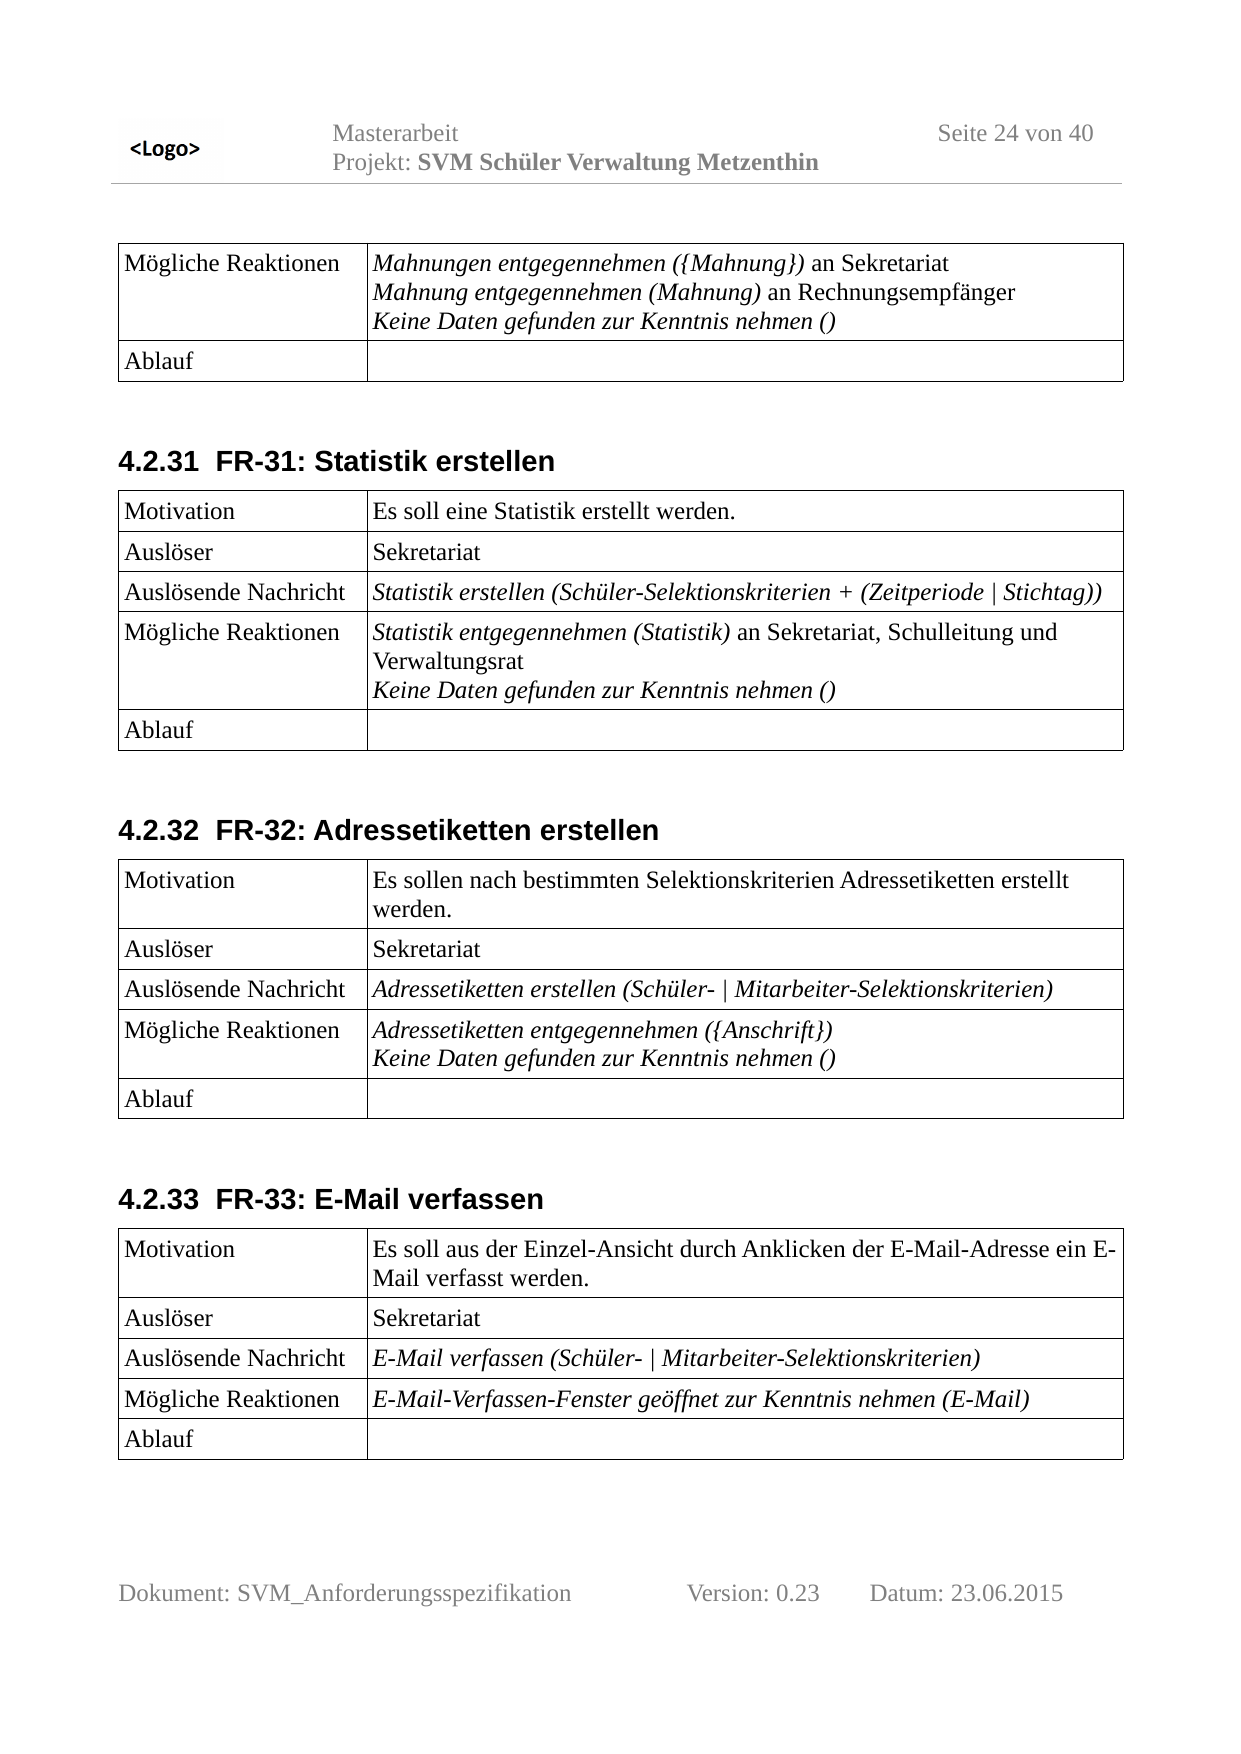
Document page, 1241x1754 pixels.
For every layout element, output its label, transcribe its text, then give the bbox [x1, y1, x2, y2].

table_cell Statistik entgegennehmen (Statistik) an Sekretariat, Schulleitung und Verwaltungsrat Keine Daten gefunden zur Kenntnis nehmen () [368, 612, 1123, 709]
table_header Motivation [119, 860, 367, 928]
table_cell Sekretariat [368, 532, 1123, 571]
table_cell Mögliche Reaktionen [119, 244, 367, 340]
table_header Es soll aus der Einzel-Ansicht durch Anklicken der E-Mail-Adresse ein E-Mail verfasst werden. [368, 1229, 1123, 1297]
table_cell Adressetiketten entgegennehmen ({Anschrift}) Keine Daten gefunden zur Kenntnis nehmen () [368, 1010, 1123, 1078]
table_header Es soll eine Statistik erstellt werden. [368, 491, 1123, 531]
table_header Es sollen nach bestimmten Selektionskriterien Adressetiketten erstellt werden. [368, 860, 1123, 928]
table_cell Mögliche Reaktionen [119, 612, 367, 709]
table_cell Mögliche Reaktionen [119, 1379, 367, 1418]
table_cell Sekretariat [368, 1298, 1123, 1337]
table_cell Auslöser [119, 1298, 367, 1337]
table_cell Mögliche Reaktionen [119, 1010, 367, 1078]
table_cell [368, 710, 1123, 749]
table_cell Ablauf [119, 1419, 367, 1458]
table_cell Auslöser [119, 532, 367, 571]
table_cell Sekretariat [368, 929, 1123, 969]
subtitle FR-31: Statistik erstellen [118, 444, 1122, 478]
table_cell Auslösende Nachricht [119, 970, 367, 1009]
table_cell [368, 1079, 1123, 1118]
table_cell Mahnungen entgegennehmen ({Mahnung}) an Sekretariat Mahnung entgegennehmen (Mahnung) an Rechnungsempfänger Keine Daten gefunden zur Kenntnis nehmen () [368, 244, 1123, 340]
table_cell Ablauf [119, 1079, 367, 1118]
table_cell E-Mail verfassen (Schüler- | Mitarbeiter-Selektionskriterien) [368, 1339, 1123, 1378]
table_cell [368, 341, 1123, 381]
table_cell Auslösende Nachricht [119, 572, 367, 611]
table_cell Ablauf [119, 710, 367, 749]
table_header Motivation [119, 491, 367, 531]
table_header Motivation [119, 1229, 367, 1297]
picture [118, 118, 224, 183]
table_cell Adressetiketten erstellen (Schüler- | Mitarbeiter-Selektionskriterien) [368, 970, 1123, 1009]
subtitle FR-32: Adressetiketten erstellen [118, 813, 1122, 847]
table_cell Ablauf [119, 341, 367, 381]
table_cell Statistik erstellen (Schüler-Selektionskriterien + (Zeitperiode | Stichtag)) [368, 572, 1123, 611]
table_cell Auslöser [119, 929, 367, 969]
table_cell E-Mail-Verfassen-Fenster geöffnet zur Kenntnis nehmen (E-Mail) [368, 1379, 1123, 1418]
table_cell Auslösende Nachricht [119, 1339, 367, 1378]
table_cell [368, 1419, 1123, 1458]
subtitle FR-33: E-Mail verfassen [118, 1182, 1122, 1216]
